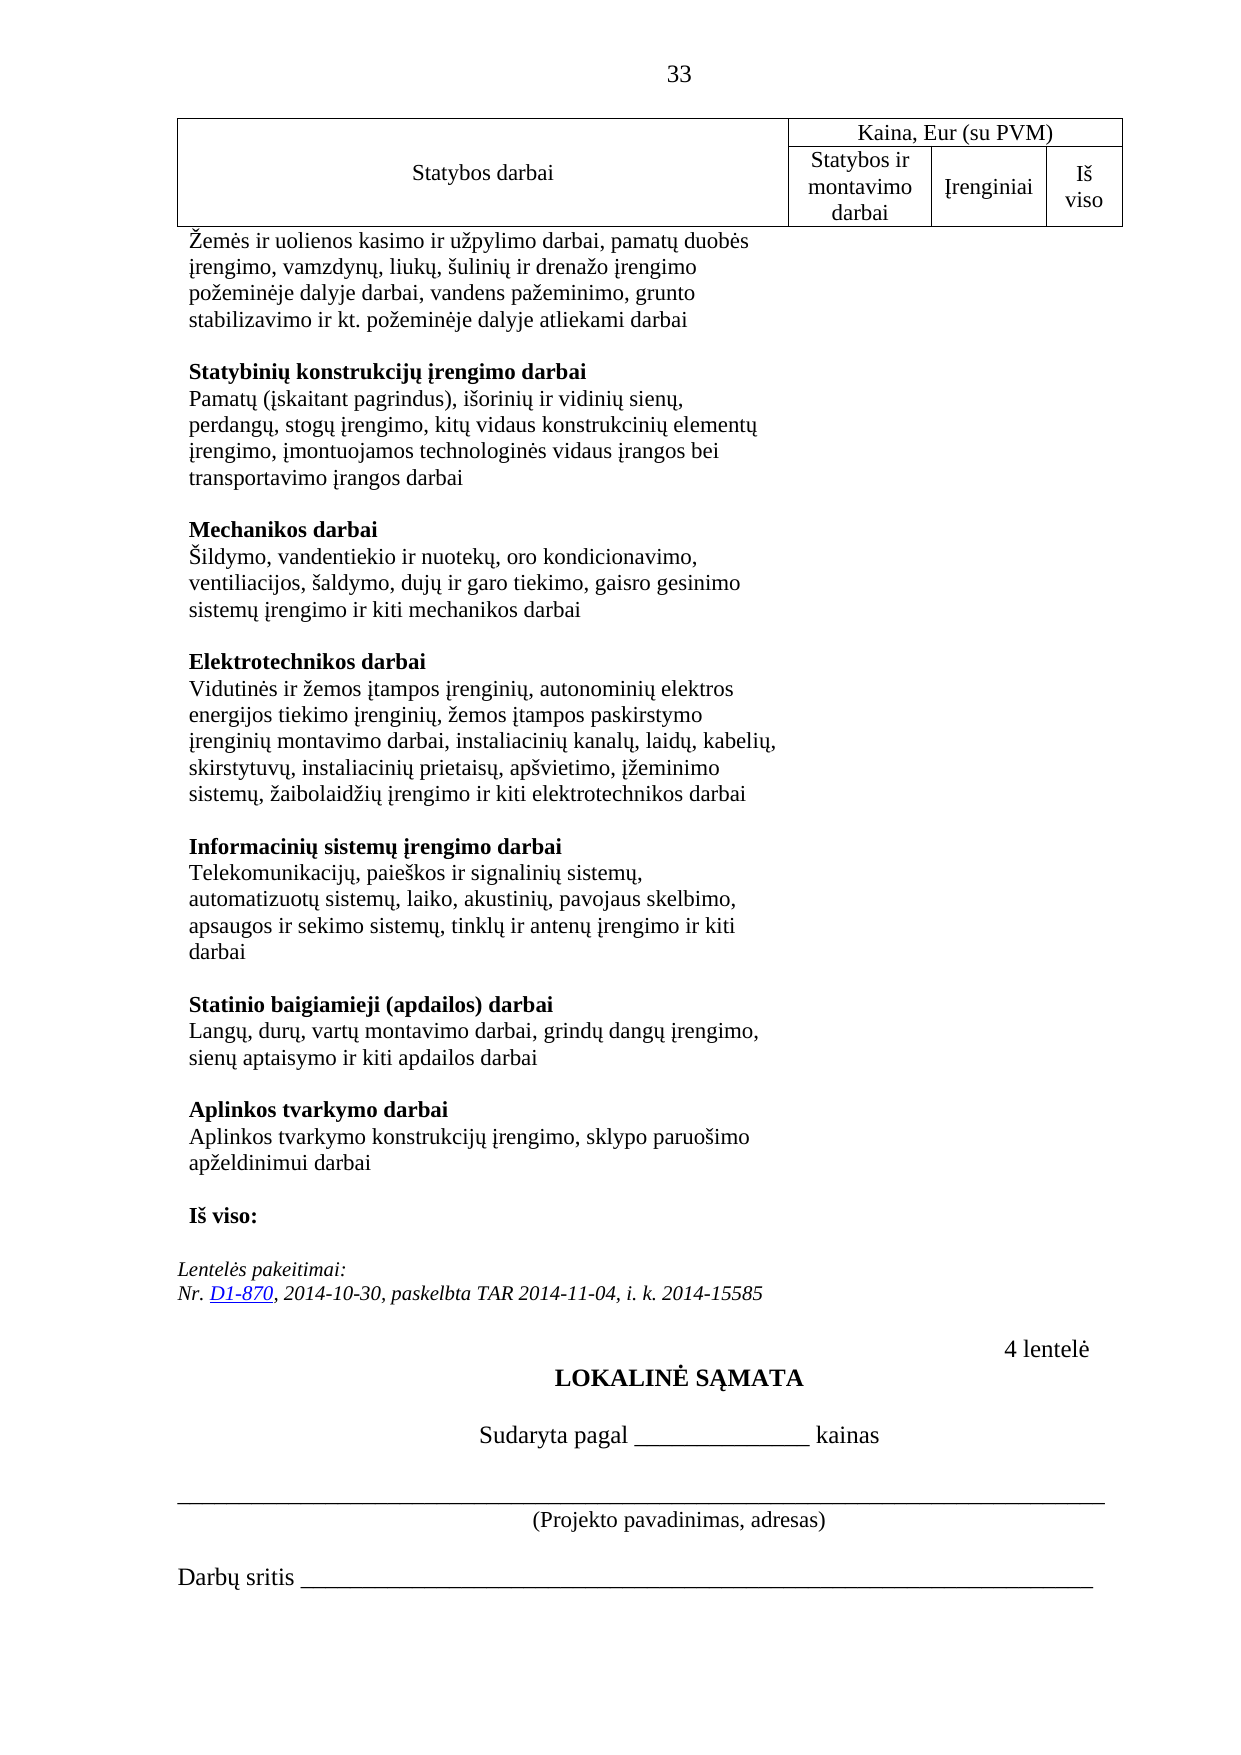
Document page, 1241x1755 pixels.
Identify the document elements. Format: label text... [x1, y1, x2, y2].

table_header Kaina, Eur (su PVM) [789, 119, 1122, 146]
table_cell [931, 1202, 1046, 1233]
text Lentelės pakeitimai: [177, 1257, 1181, 1281]
table_header Statybos darbai [178, 119, 788, 226]
table_cell Iš viso: [177, 1202, 788, 1233]
text LOKALINĖ SĄMATA [177, 1363, 1181, 1391]
table_cell [1046, 227, 1122, 1202]
text Darbų sritis [177, 1562, 1181, 1590]
table_cell [931, 227, 1046, 1202]
text 4 lentelė [177, 1334, 1181, 1363]
text _ [177, 1478, 1181, 1506]
table_cell [789, 227, 931, 1202]
table_cell Iš viso [1047, 147, 1122, 226]
table_cell Statybos ir montavimo darbai [789, 147, 931, 226]
table_cell [789, 1202, 931, 1233]
text (Projekto pavadinimas, adresas) [177, 1506, 1181, 1533]
table_cell Įrenginiai [932, 147, 1046, 226]
text Sudaryta pagal ______________ kainas [177, 1420, 1181, 1449]
table_cell [1046, 1202, 1122, 1233]
text Nr. D1-870, 2014-10-30, paskelbta TAR 2014-11-04, i. k. 2014-15585 [177, 1281, 1181, 1305]
table_cell Žemės ir uolienos kasimo ir užpylimo darbai, pamatų duobės įrengimo, vamzdynų, liukų, šulinių ir drenažo įrengimo požeminėje dalyje darbai, vandens pažeminimo, grunto stabilizavimo ir kt. požeminėje dalyje atliekami darbai Statybinių konstrukcijų įrengimo darbai Pamatų (įskaitant pagrindus), išorinių ir vidinių sienų, perdangų, stogų įrengimo, kitų vidaus konstrukcinių elementų įrengimo, įmontuojamos technologinės vidaus įrangos bei transportavimo įrangos darbai Mechanikos darbai Šildymo, vandentiekio ir nuotekų, oro kondicionavimo, ventiliacijos, šaldymo, dujų ir garo tiekimo, gaisro gesinimo sistemų įrengimo ir kiti mechanikos darbai Elektrotechnikos darbai Vidutinės ir žemos įtampos įrenginių, autonominių elektros energijos tiekimo įrenginių, žemos įtampos paskirstymo įrenginių montavimo darbai, instaliacinių kanalų, laidų, kabelių, skirstytuvų, instaliacinių prietaisų, apšvietimo, įžeminimo sistemų, žaibolaidžių įrengimo ir kiti elektrotechnikos darbai Informacinių sistemų įrengimo darbai Telekomunikacijų, paieškos ir signalinių sistemų, automatizuotų sistemų, laiko, akustinių, pavojaus skelbimo, apsaugos ir sekimo sistemų, tinklų ir antenų įrengimo ir kiti darbai Statinio baigiamieji (apdailos) darbai Langų, durų, vartų montavimo darbai, grindų dangų įrengimo, sienų aptaisymo ir kiti apdailos darbai Aplinkos tvarkymo darbai Aplinkos tvarkymo konstrukcijų įrengimo, sklypo paruošimo apželdinimui darbai [177, 227, 788, 1202]
